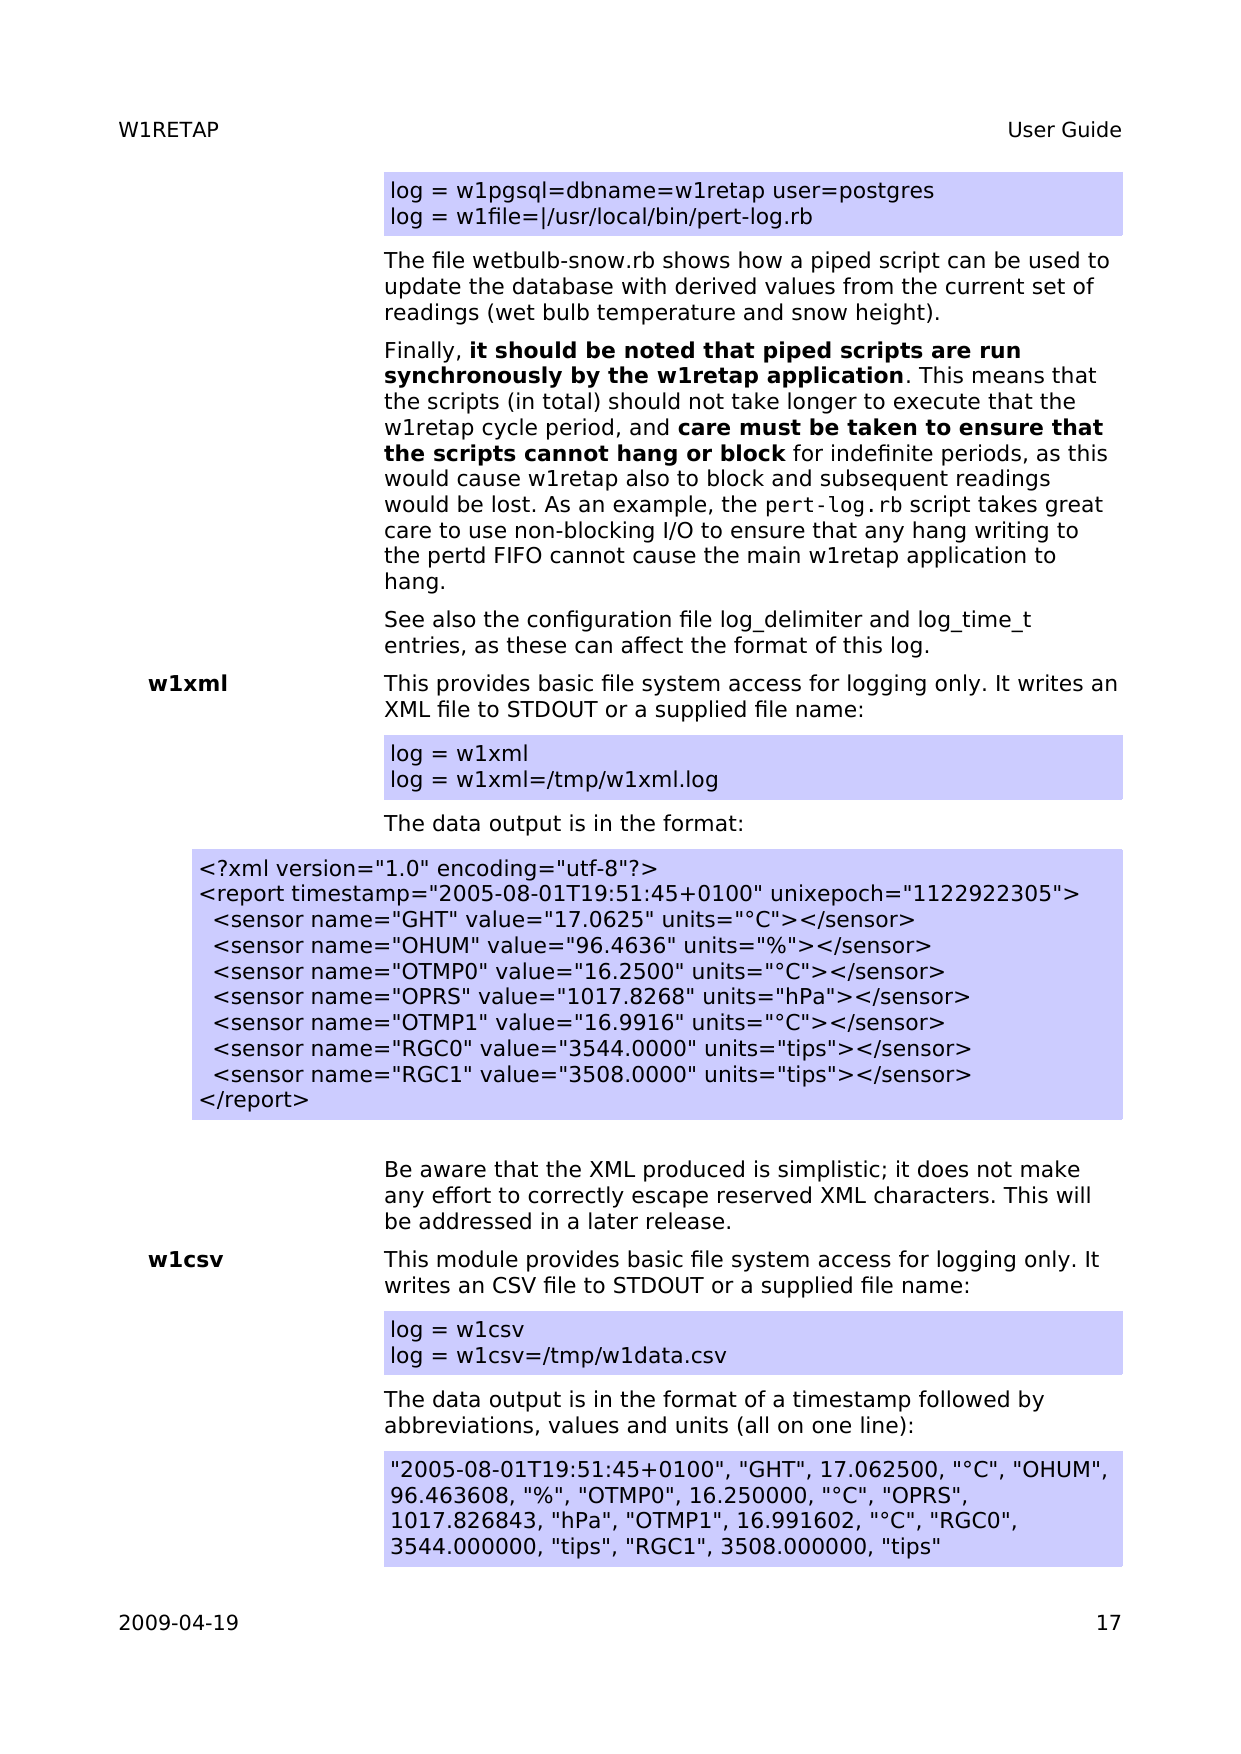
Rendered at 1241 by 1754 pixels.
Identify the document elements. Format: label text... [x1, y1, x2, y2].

text <?xml version="1.0" encoding="utf-8"?> <report timestamp="2005-08-01T19:51:45+0100" unixepoch="1122922305"> <sensor name="GHT" value="17.0625" units="°C"></sensor> <sensor name="OHUM" value="96.4636" units="%"></sensor> <sensor name="OTMP0" value="16.2500" units="°C"></sensor> <sensor name="OPRS" value="1017.8268" units="hPa"></sensor> <sensor name="OTMP1" value="16.9916" units="°C"></sensor> <sensor name="RGC0" value="3544.0000" units="tips"></sensor> <sensor name="RGC1" value="3508.0000" units="tips"></sensor> </report> [193, 851, 1122, 1119]
text "2005-08-01T19:51:45+0100", "GHT", 17.062500, "°C", "OHUM", 96.463608, "%", "OTMP0", 16.250000, "°C", "OPRS", 1017.826843, "hPa", "OTMP1", 16.991602, "°C", "RGC0", 3544.000000, "tips", "RGC1", 3508.000000, "tips" [385, 1452, 1122, 1566]
list w1xml This provides basic file system access for logging only. It writes an XML file to STDOUT or a supplied file name: [148, 671, 1122, 723]
text log = w1xml log = w1xml=/tmp/w1xml.log [385, 736, 1122, 799]
list w1csv This module provides basic file system access for logging only. It writes an CSV file to STDOUT or a supplied file name: [148, 1247, 1122, 1298]
text log = w1csv log = w1csv=/tmp/w1data.csv [385, 1312, 1122, 1374]
list See also the configuration file log_delimiter and log_time_t entries, as these can affect the format of this log. [148, 607, 1122, 659]
list The data output is in the format of a timestamp followed by abbreviations, values and units (all on one line): [148, 1387, 1122, 1438]
list The file wetbulb-snow.rb shows how a piped script can be used to update the database with derived values from the current set of readings (wet bulb temperature and snow height). [148, 248, 1122, 325]
list Finally, it should be noted that piped scripts are run synchronously by the w1retap application. This means that the scripts (in total) should not take longer to execute that the w1retap cycle period, and care must be taken to ensure that the scripts cannot hang or block for indefinite periods, as this would cause w1retap also to block and subsequent readings would be lost. As an example, the pert-log.rb script takes great care to use non-blocking I/O to ensure that any hang writing to the pertd FIFO cannot cause the main w1retap application to hang. [148, 338, 1122, 595]
list The data output is in the format: [148, 811, 1122, 837]
text log = w1pgsql=dbname=w1retap user=postgres log = w1file=|/usr/local/bin/pert-log.rb [385, 173, 1122, 235]
list Be aware that the XML produced is simplistic; it does not make any effort to correctly escape reserved XML characters. This will be addressed in a later release. [148, 1157, 1122, 1234]
